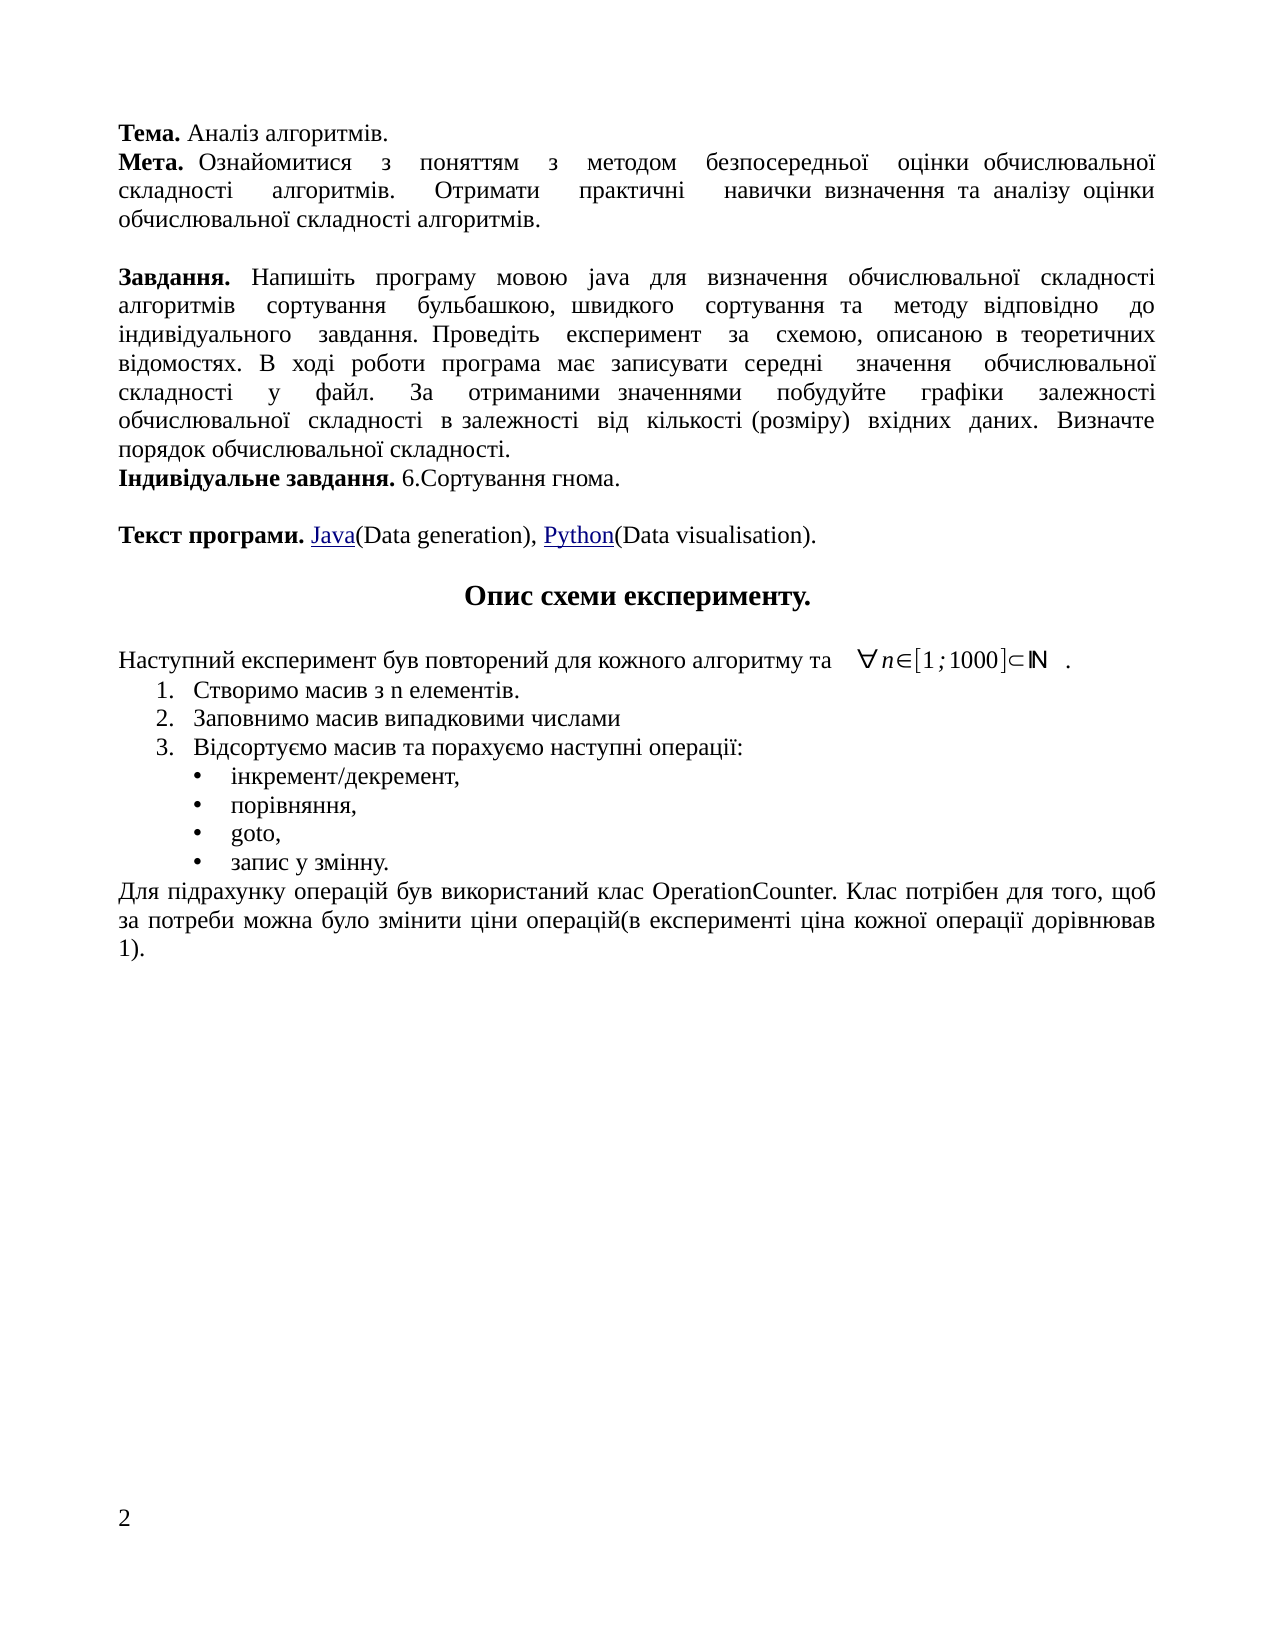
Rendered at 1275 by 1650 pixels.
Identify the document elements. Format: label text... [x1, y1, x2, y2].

text Для підрахунку операцій був використаний клас OperationCounter. Клас потрібен для того, щоб за потреби можна було змінити ціни операцій(в експерименті ціна кожної операції дорівнював 1). [118, 876, 1157, 962]
text Тема. Аналіз алгоритмів. [118, 118, 1157, 147]
text Мета. Ознайомитися з поняттям з методом безпосередньої оцінки обчислювальної складності алгоритмів. Отримати практичні навички визначення та аналізу оцінки обчислювальної складності алгоритмів. [118, 147, 1157, 233]
text Індивідуальне завдання. 6.Сортування гнома. [118, 463, 1157, 492]
list інкремент/декремент, [193, 761, 1157, 790]
list порівняння, [193, 790, 1157, 818]
text Наступний експеримент був повторений для кожного алгоритму та . [118, 645, 1157, 675]
text Завдання. Напишіть програму мовою java для визначення обчислювальної складності алгоритмів сортування бульбашкою, швидкого сортування та методу відповідно до індивідуального завдання. Проведіть експеримент за схемою, описаною в теоретичних відомостях. В ході роботи програма має записувати середні значення обчислювальної складності у файл. За отриманими значеннями побудуйте графіки залежності обчислювальної складності в залежності від кількості (розміру) вхідних даних. Визначте порядок обчислювальної складності. [118, 262, 1157, 463]
list goto, [193, 818, 1157, 847]
list запис у змінну. [193, 847, 1157, 876]
text Текст програми. Java(Data generation), Python(Data visualisation). [118, 521, 1157, 549]
list Відсортуємо масив та порахуємо наступні операції: [156, 732, 1157, 761]
list Створимо масив з n елементів. [156, 675, 1157, 703]
list Заповнимо масив випадковими числами [156, 703, 1157, 732]
text Опис схеми експерименту. [118, 578, 1157, 612]
